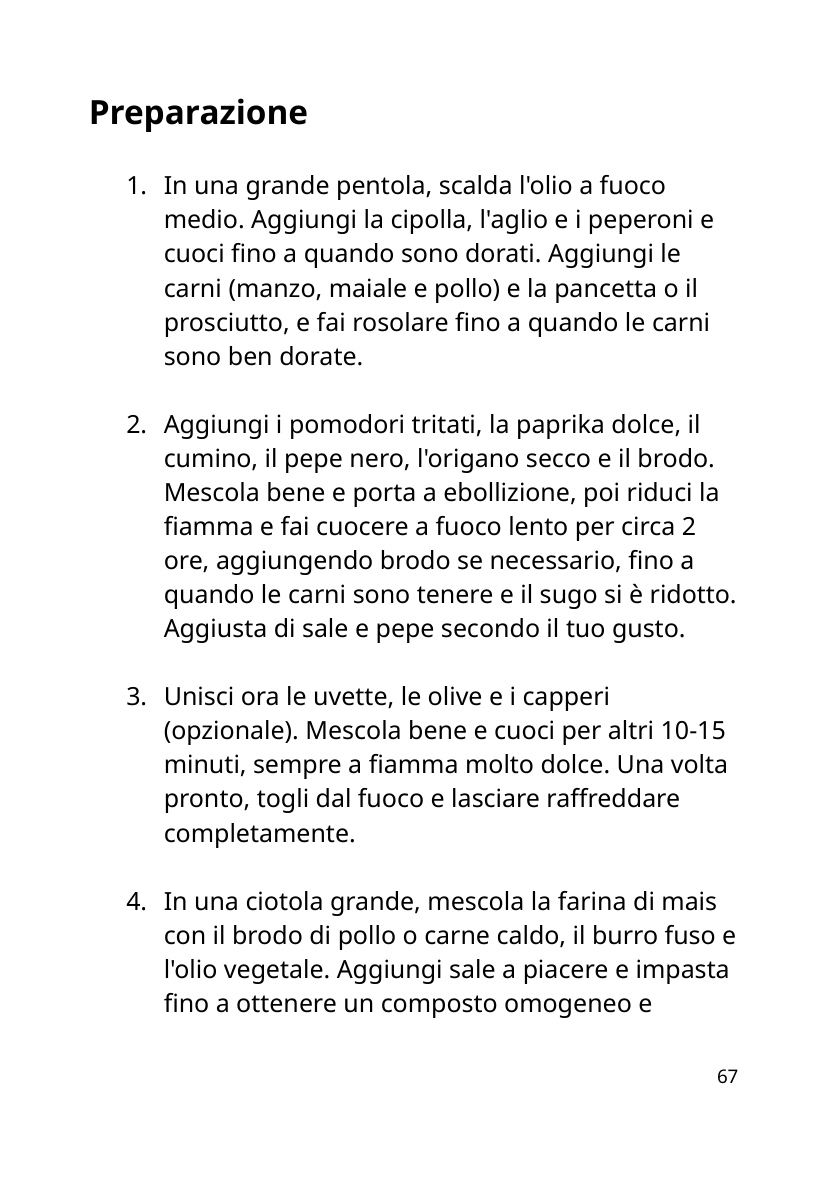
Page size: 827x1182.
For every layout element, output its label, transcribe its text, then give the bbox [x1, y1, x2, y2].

text Preparazione [88, 88, 709, 134]
list In una ciotola grande, mescola la farina di mais con il brodo di pollo o carne caldo, il burro fuso e l'olio vegetale. Aggiungi sale a piacere e impasta fino a ottenere un composto omogeneo e [126, 883, 738, 1019]
list Aggiungi i pomodori tritati, la paprika dolce, il cumino, il pepe nero, l'origano secco e il brodo. Mescola bene e porta a ebollizione, poi riduci la fiamma e fai cuocere a fuoco lento per circa 2 ore, aggiungendo brodo se necessario, fino a quando le carni sono tenere e il sugo si è ridotto. Aggiusta di sale e pepe secondo il tuo gusto. [126, 406, 738, 645]
list In una grande pentola, scalda l'olio a fuoco medio. Aggiungi la cipolla, l'aglio e i peperoni e cuoci fino a quando sono dorati. Aggiungi le carni (manzo, maiale e pollo) e la pancetta o il prosciutto, e fai rosolare fino a quando le carni sono ben dorate. [126, 168, 738, 372]
list Unisci ora le uvette, le olive e i capperi (opzionale). Mescola bene e cuoci per altri 10-15 minuti, sempre a fiamma molto dolce. Una volta pronto, togli dal fuoco e lasciare raffreddare completamente. [126, 679, 738, 849]
